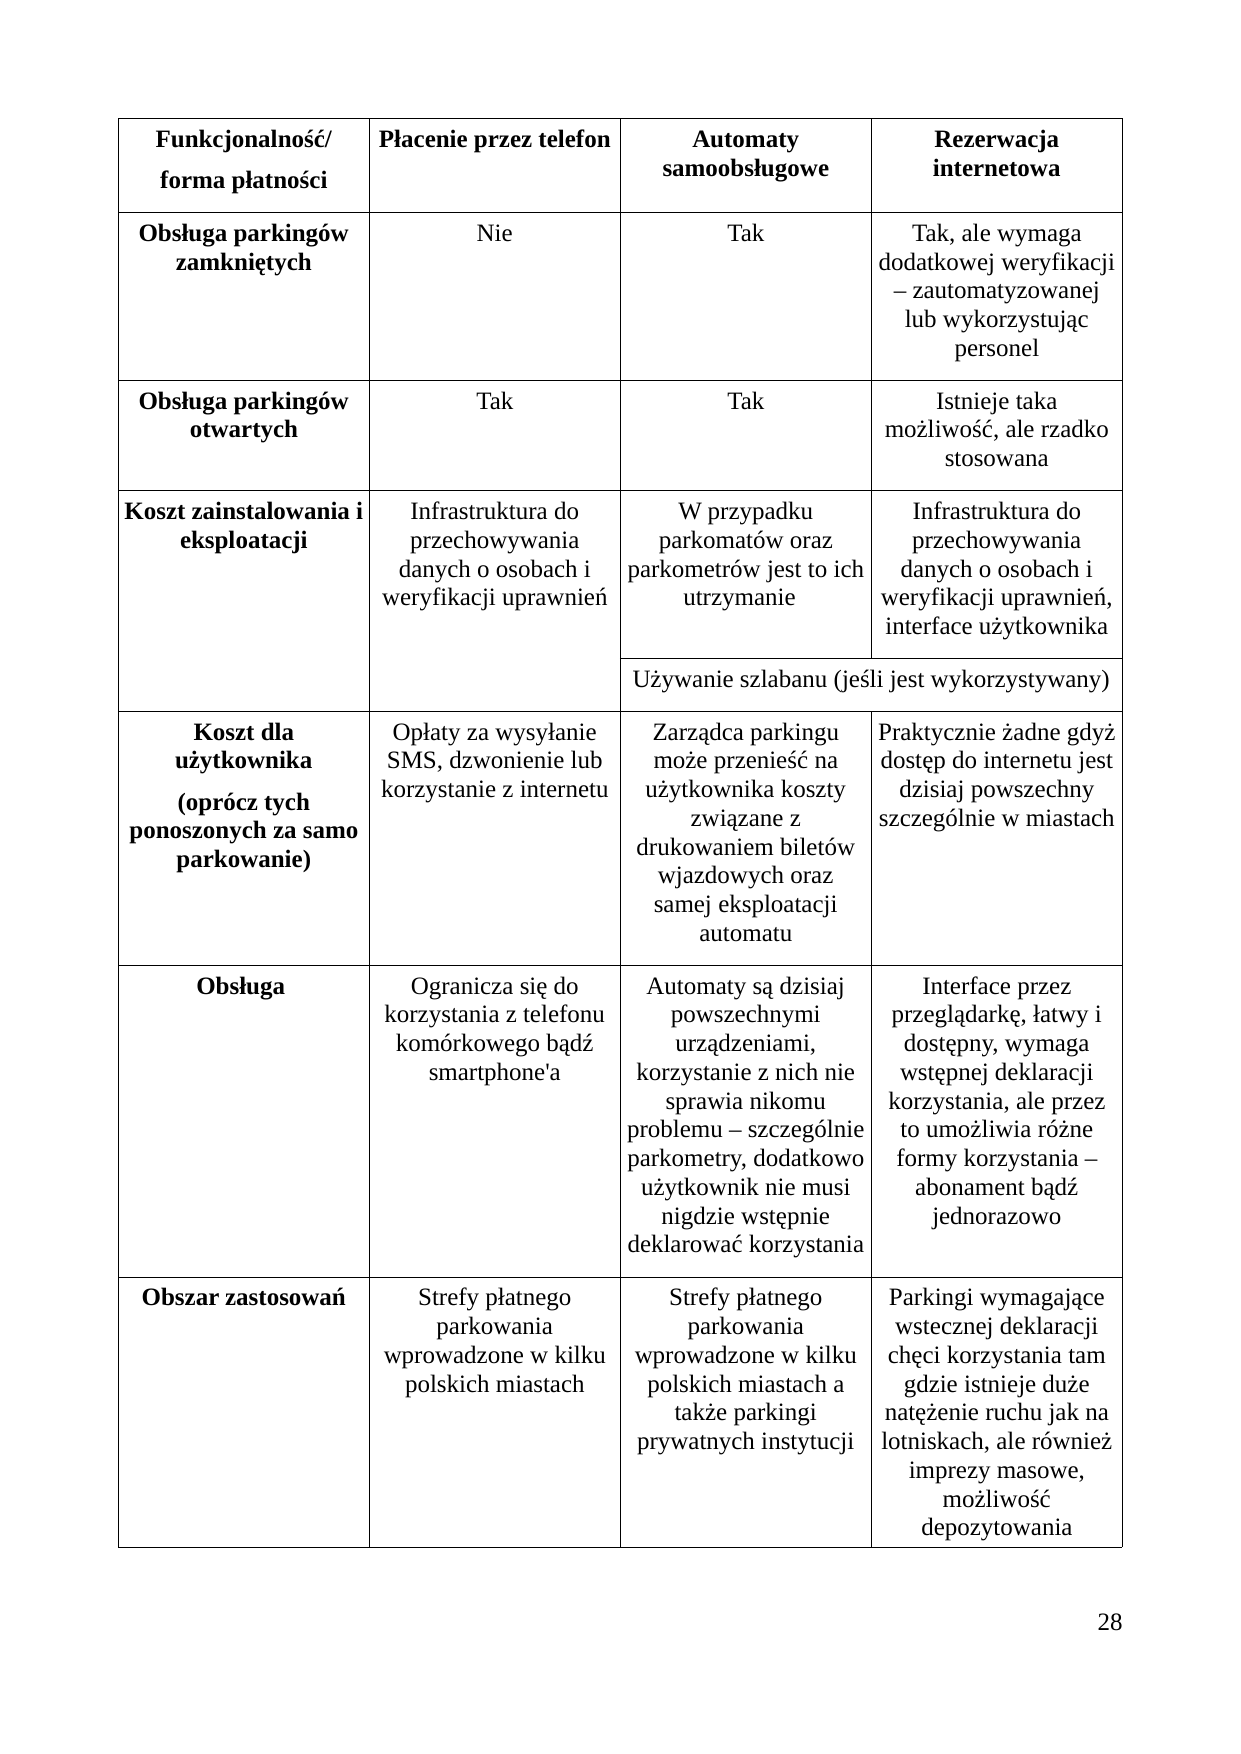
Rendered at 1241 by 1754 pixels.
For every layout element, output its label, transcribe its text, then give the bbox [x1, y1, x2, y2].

table_cell Obsługa [119, 966, 369, 1277]
table_cell Opłaty za wysyłanie SMS, dzwonienie lub korzystanie z internetu [370, 712, 620, 965]
table_cell Tak [621, 213, 871, 380]
table_cell Koszt zainstalowania i eksploatacji [119, 491, 369, 711]
table_cell Używanie szlabanu (jeśli jest wykorzystywany) [621, 659, 1122, 711]
table_cell Praktycznie żadne gdyż dostęp do internetu jest dzisiaj powszechny szczególnie w miastach [872, 712, 1122, 965]
table_cell W przypadku parkomatów oraz parkometrów jest to ich utrzymanie [621, 491, 871, 658]
table_cell Interface przez przeglądarkę, łatwy i dostępny, wymaga wstępnej deklaracji korzystania, ale przez to umożliwia różne formy korzystania – abonament bądź jednorazowo [872, 966, 1122, 1277]
table_cell Obsługa parkingów otwartych [119, 381, 369, 490]
table_cell Obsługa parkingów zamkniętych [119, 213, 369, 380]
table_cell Automaty są dzisiaj powszechnymi urządzeniami, korzystanie z nich nie sprawia nikomu problemu – szczególnie parkometry, dodatkowo użytkownik nie musi nigdzie wstępnie deklarować korzystania [621, 966, 871, 1277]
table_cell Istnieje taka możliwość, ale rzadko stosowana [872, 381, 1122, 490]
table_cell Zarządca parkingu może przenieść na użytkownika koszty związane z drukowaniem biletów wjazdowych oraz samej eksploatacji automatu [621, 712, 871, 965]
table_cell Nie [370, 213, 620, 380]
table_cell Infrastruktura do przechowywania danych o osobach i weryfikacji uprawnień [370, 491, 620, 711]
table_header Rezerwacja internetowa [872, 119, 1122, 212]
table_cell Tak [370, 381, 620, 490]
table_cell Parkingi wymagające wstecznej deklaracji chęci korzystania tam gdzie istnieje duże natężenie ruchu jak na lotniskach, ale również imprezy masowe, możliwość depozytowania [872, 1278, 1122, 1547]
table_header Funkcjonalność/ forma płatności [119, 119, 369, 212]
table_cell Ogranicza się do korzystania z telefonu komórkowego bądź smartphone'a [370, 966, 620, 1277]
table_cell Infrastruktura do przechowywania danych o osobach i weryfikacji uprawnień, interface użytkownika [872, 491, 1122, 658]
table_header Automaty samoobsługowe [621, 119, 871, 212]
table_cell Tak [621, 381, 871, 490]
table_cell Obszar zastosowań [119, 1278, 369, 1547]
table_header Płacenie przez telefon [370, 119, 620, 212]
table_cell Tak, ale wymaga dodatkowej weryfikacji – zautomatyzowanej lub wykorzystując personel [872, 213, 1122, 380]
table_cell Strefy płatnego parkowania wprowadzone w kilku polskich miastach [370, 1278, 620, 1547]
table_cell Strefy płatnego parkowania wprowadzone w kilku polskich miastach a także parkingi prywatnych instytucji [621, 1278, 871, 1547]
table_cell Koszt dla użytkownika (oprócz tych ponoszonych za samo parkowanie) [119, 712, 369, 965]
